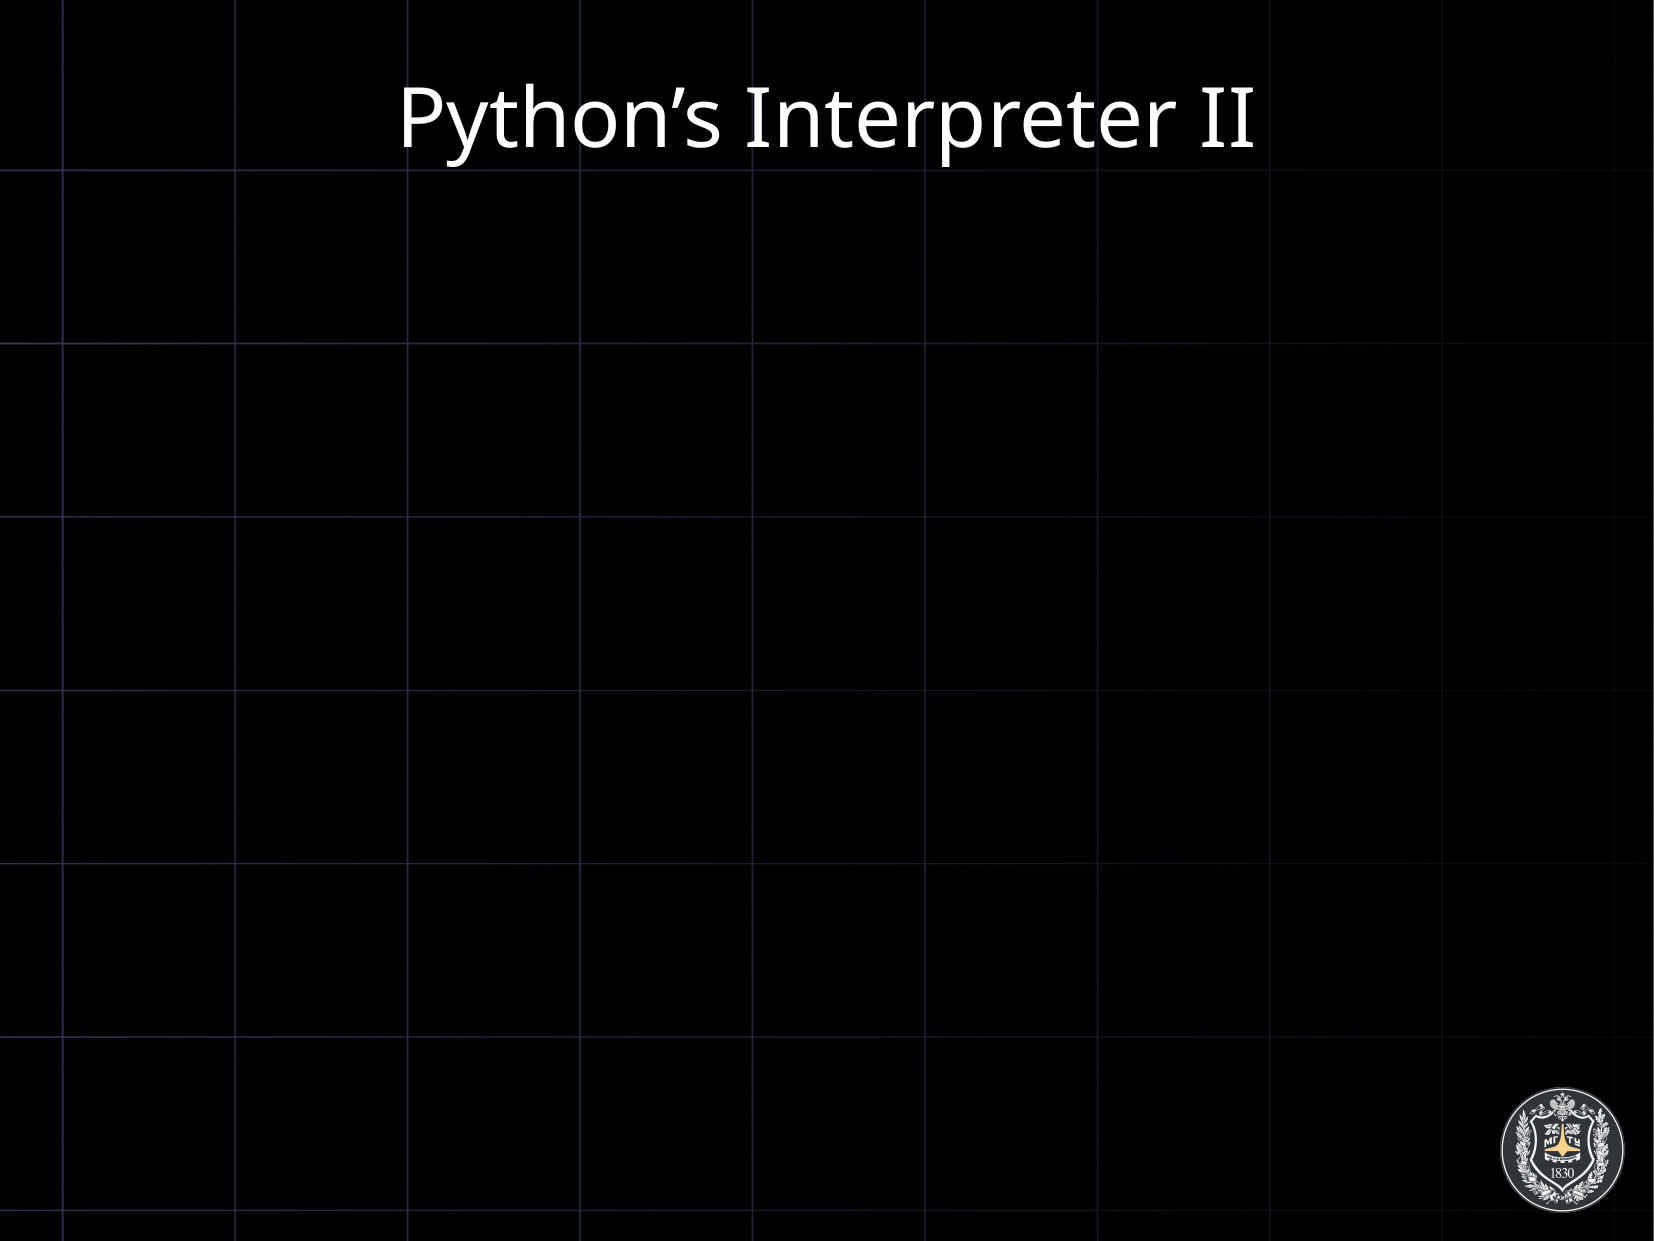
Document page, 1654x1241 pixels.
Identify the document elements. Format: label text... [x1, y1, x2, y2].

picture [0, 0, 1654, 1241]
title Python’s Interpreter II [82, 37, 1571, 193]
